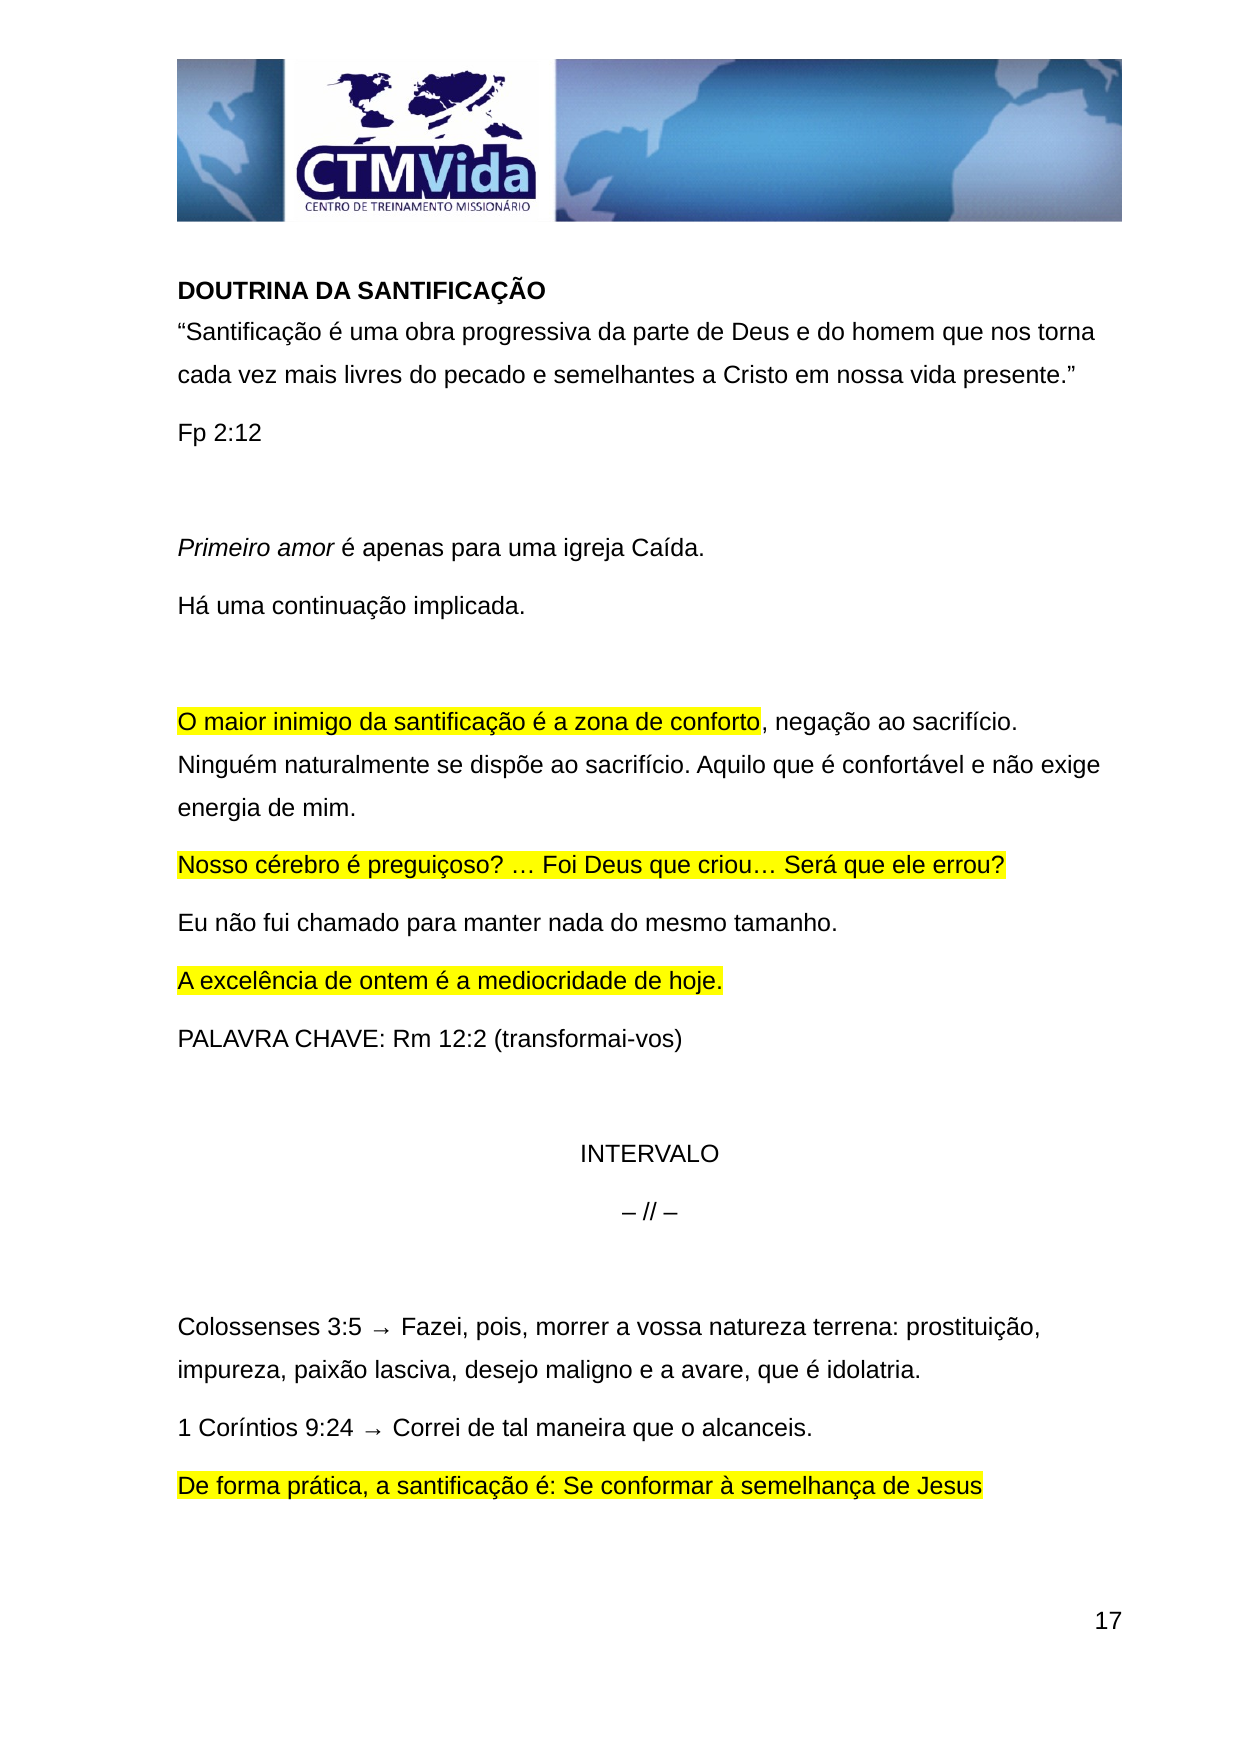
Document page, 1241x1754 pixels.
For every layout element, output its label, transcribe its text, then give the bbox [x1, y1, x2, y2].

text Há uma continuação implicada. [177, 591, 1122, 620]
text Nosso cérebro é preguiçoso? … Foi Deus que criou… Será que ele errou? [177, 851, 1122, 879]
text 1 Coríntios 9:24 → Correi de tal maneira que o alcanceis. [177, 1413, 1122, 1442]
text Colossenses 3:5 → Fazei, pois, morrer a vossa natureza terrena: prostituição, impureza, paixão lasciva, desejo maligno e a avare, que é idolatria. [177, 1312, 1122, 1384]
text Eu não fui chamado para manter nada do mesmo tamanho. [177, 908, 1122, 937]
subtitle Doutrina da santificação [177, 276, 1122, 305]
text A excelência de ontem é a mediocridade de hoje. [177, 966, 1122, 995]
text O maior inimigo da santificação é a zona de conforto, negação ao sacrifício. Ninguém naturalmente se dispõe ao sacrifício. Aquilo que é confortável e não exige energia de mim. [177, 707, 1122, 822]
text Fp 2:12 [177, 418, 1122, 447]
text “Santificação é uma obra progressiva da parte de Deus e do homem que nos torna cada vez mais livres do pecado e semelhantes a Cristo em nossa vida presente.” [177, 317, 1122, 389]
picture [177, 59, 1122, 222]
text PALAVRA CHAVE: Rm 12:2 (transformai-vos) [177, 1024, 1122, 1052]
text Primeiro amor é apenas para uma igreja Caída. [177, 533, 1122, 562]
text INTERVALO [177, 1139, 1122, 1168]
text – // – [177, 1197, 1122, 1226]
text De forma prática, a santificação é: Se conformar à semelhança de Jesus [177, 1471, 1122, 1499]
